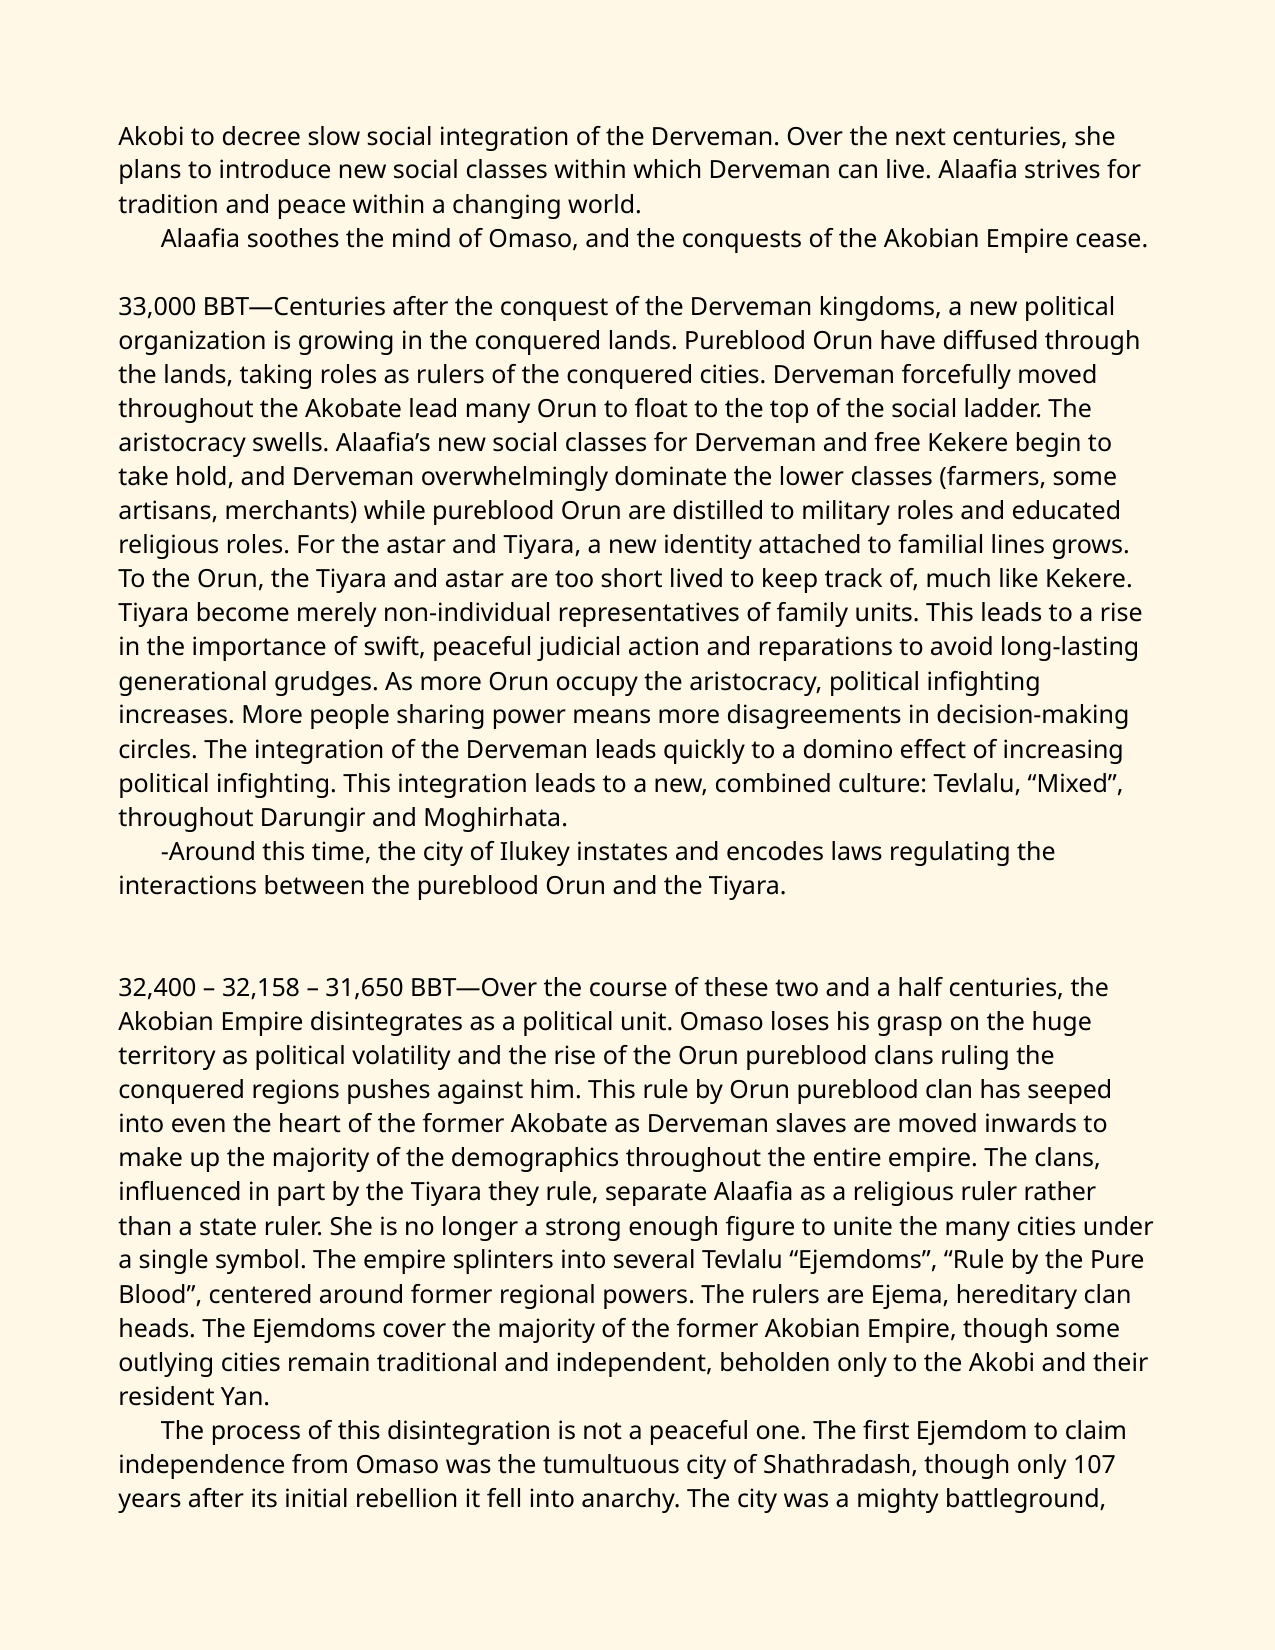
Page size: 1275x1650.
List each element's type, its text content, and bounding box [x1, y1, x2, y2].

text -Around this time, the city of Ilukey instates and encodes laws regulating the interactions between the pureblood Orun and the Tiyara. [118, 833, 1157, 902]
text 33,000 BBT—Centuries after the conquest of the Derveman kingdoms, a new political organization is growing in the conquered lands. Pureblood Orun have diffused through the lands, taking roles as rulers of the conquered cities. Derveman forcefully moved throughout the Akobate lead many Orun to float to the top of the social ladder. The aristocracy swells. Alaafia’s new social classes for Derveman and free Kekere begin to take hold, and Derveman overwhelmingly dominate the lower classes (farmers, some artisans, merchants) while pureblood Orun are distilled to military roles and educated religious roles. For the astar and Tiyara, a new identity attached to familial lines grows. To the Orun, the Tiyara and astar are too short lived to keep track of, much like Kekere. Tiyara become merely non-individual representatives of family units. This leads to a rise in the importance of swift, peaceful judicial action and reparations to avoid long-lasting generational grudges. As more Orun occupy the aristocracy, political infighting increases. More people sharing power means more disagreements in decision-making circles. The integration of the Derveman leads quickly to a domino effect of increasing political infighting. This integration leads to a new, combined culture: Tevlalu, “Mixed”, throughout Darungir and Moghirhata. [118, 288, 1157, 833]
text 32,400 – 32,158 – 31,650 BBT—Over the course of these two and a half centuries, the Akobian Empire disintegrates as a political unit. Omaso loses his grasp on the huge territory as political volatility and the rise of the Orun pureblood clans ruling the conquered regions pushes against him. This rule by Orun pureblood clan has seeped into even the heart of the former Akobate as Derveman slaves are moved inwards to make up the majority of the demographics throughout the entire empire. The clans, influenced in part by the Tiyara they rule, separate Alaafia as a religious ruler rather than a state ruler. She is no longer a strong enough figure to unite the many cities under a single symbol. The empire splinters into several Tevlalu “Ejemdoms”, “Rule by the Pure Blood”, centered around former regional powers. The rulers are Ejema, hereditary clan heads. The Ejemdoms cover the majority of the former Akobian Empire, though some outlying cities remain traditional and independent, beholden only to the Akobi and their resident Yan. [118, 970, 1157, 1412]
text Akobi to decree slow social integration of the Derveman. Over the next centuries, she plans to introduce new social classes within which Derveman can live. Alaafia strives for tradition and peace within a changing world. [118, 118, 1157, 220]
text Alaafia soothes the mind of Omaso, and the conquests of the Akobian Empire cease. [118, 220, 1157, 254]
text The process of this disintegration is not a peaceful one. The first Ejemdom to claim independence from Omaso was the tumultuous city of Shathradash, though only 107 years after its initial rebellion it fell into anarchy. The city was a mighty battleground, [118, 1412, 1157, 1515]
